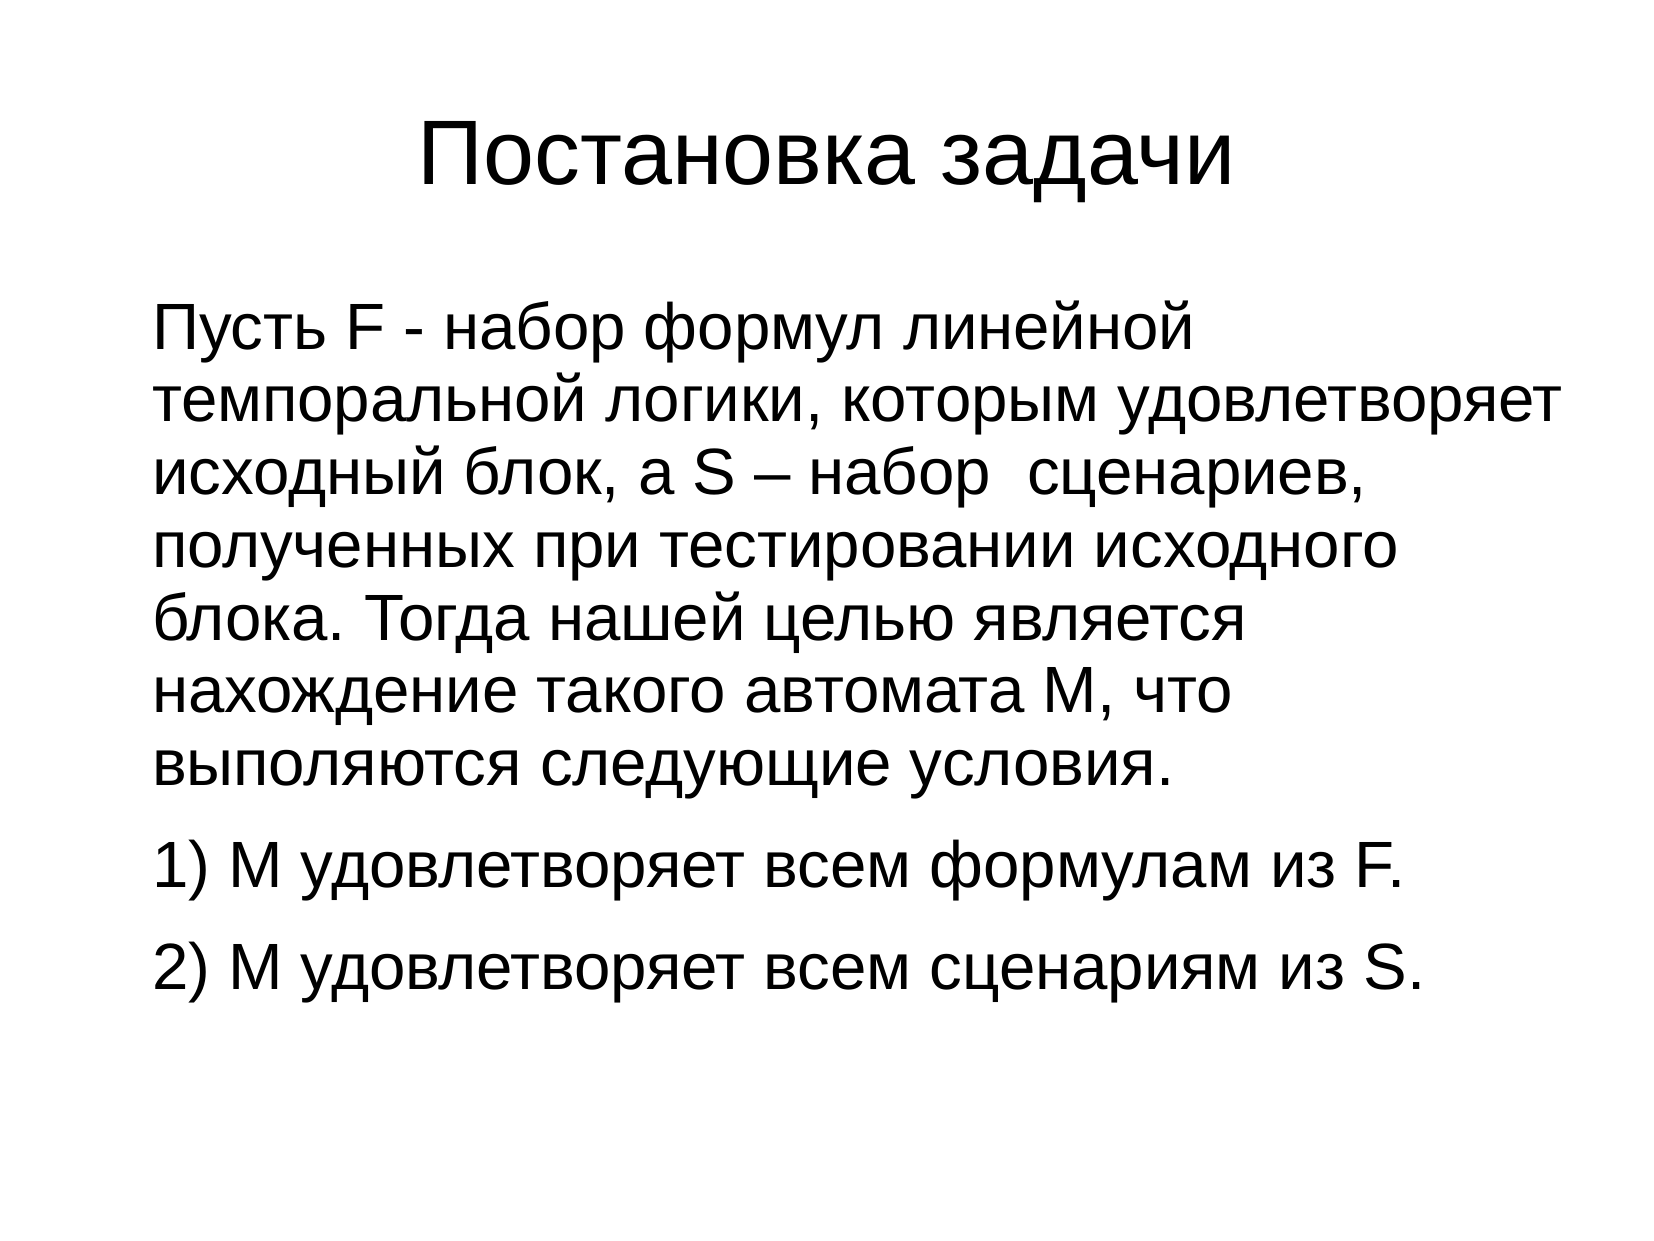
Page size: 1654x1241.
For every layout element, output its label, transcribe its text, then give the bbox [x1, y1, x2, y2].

list Пусть F - набор формул линейной темпоральной логики, которым удовлетворяет исходный блок, а S – набор сценариев, полученных при тестировании исходного блока. Тогда нашей целью является нахождение такого автомата M, что выполяются следующие условия. 1) M удовлетворяет всем формулам из F. 2) M удовлетворяет всем сценариям из S. [82, 290, 1571, 1010]
title Постановка задачи [82, 49, 1571, 257]
